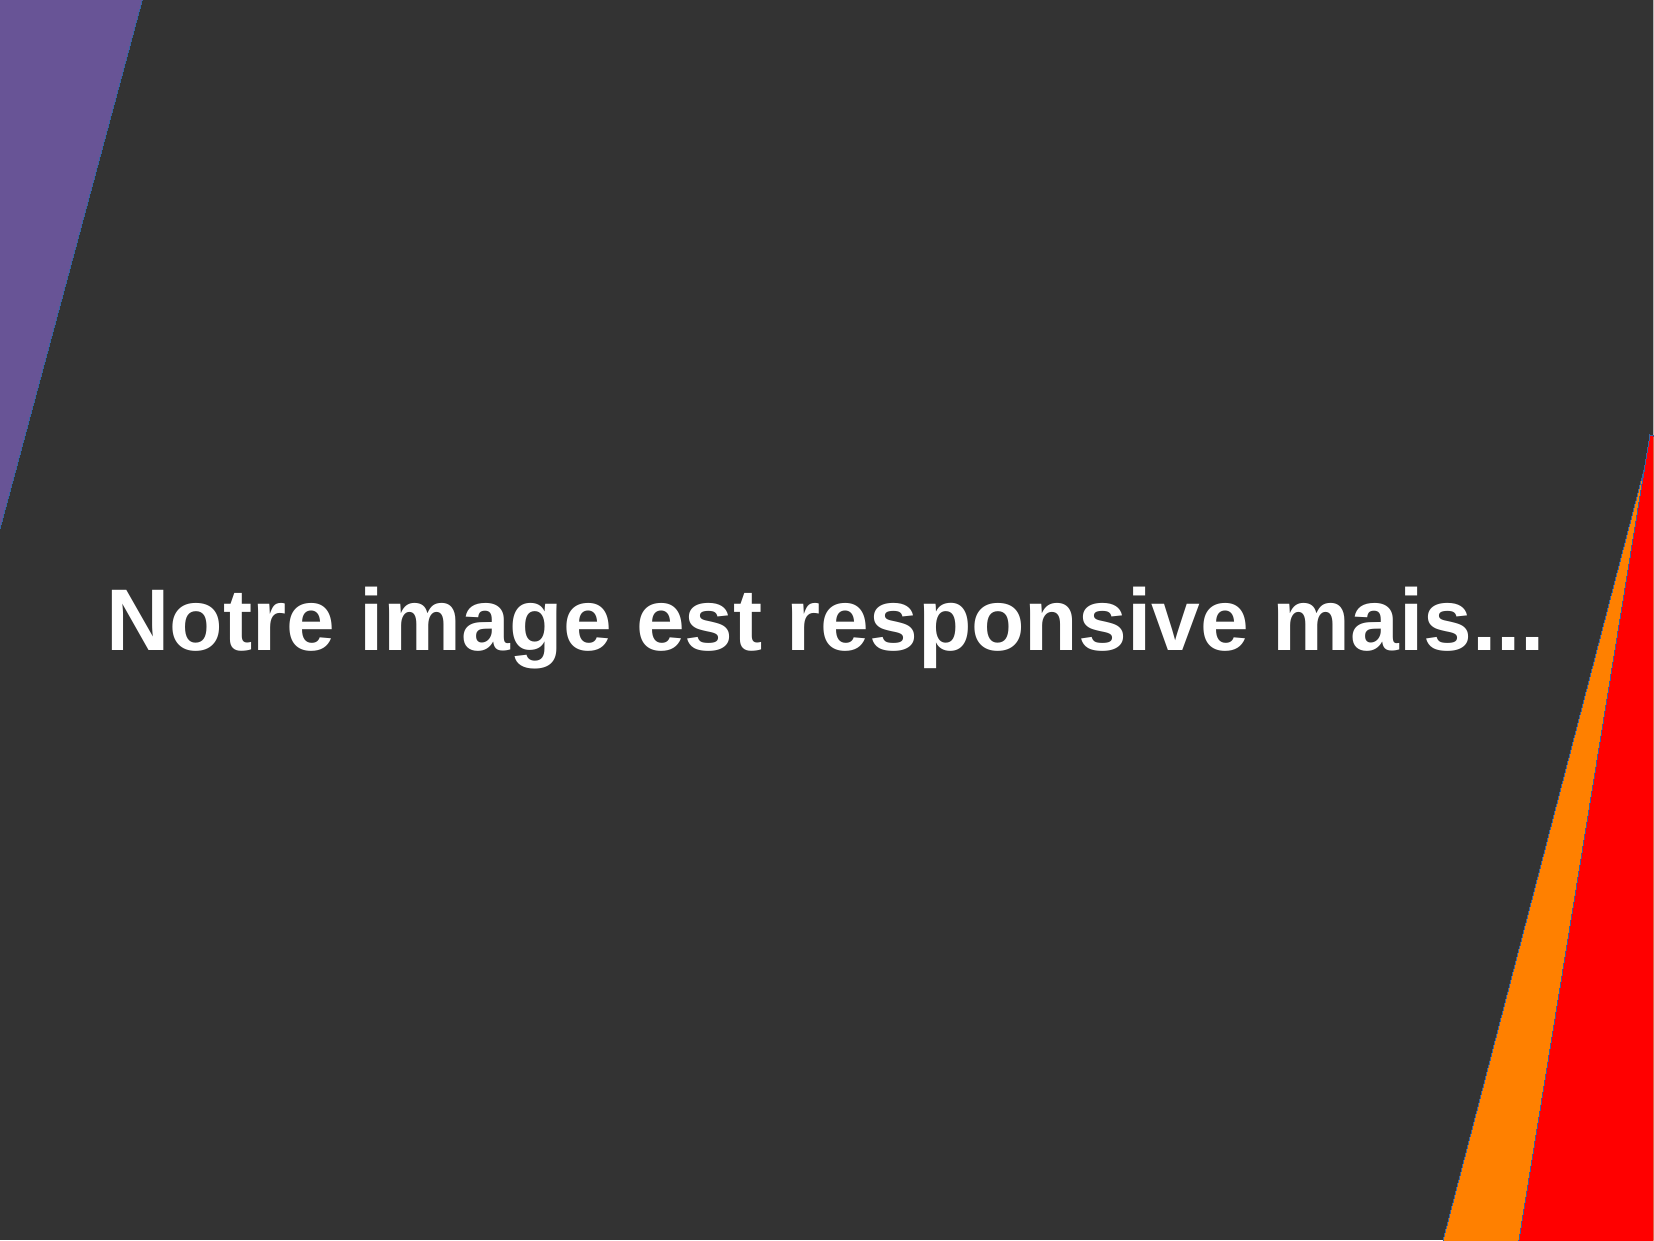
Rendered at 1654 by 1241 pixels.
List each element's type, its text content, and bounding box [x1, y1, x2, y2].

text_box [0, 0, 143, 529]
title Notre image est responsive mais... [31, 571, 1622, 702]
text_box [1442, 434, 1654, 1241]
